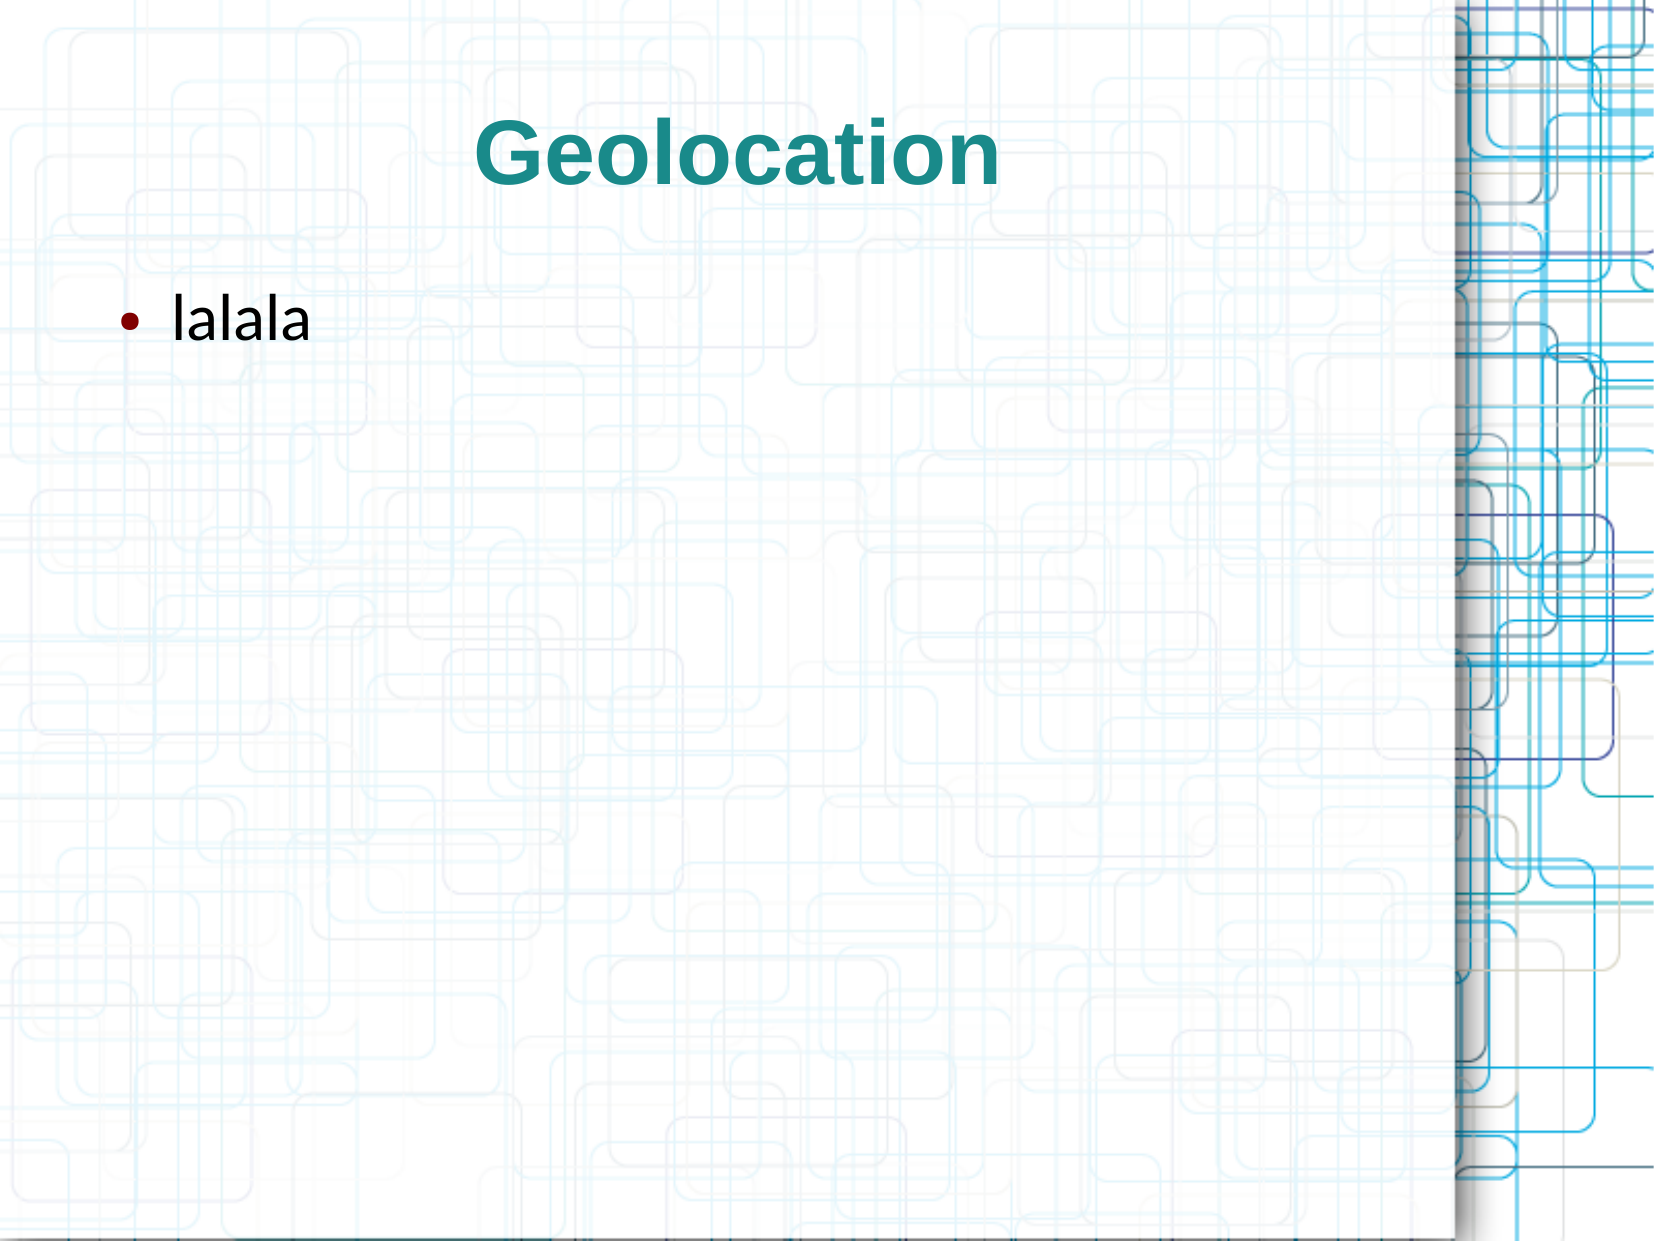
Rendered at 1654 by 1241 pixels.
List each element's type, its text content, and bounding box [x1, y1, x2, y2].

title Geolocation [59, 49, 1418, 257]
picture [0, 0, 1654, 1241]
list lalala [82, 290, 1418, 1010]
